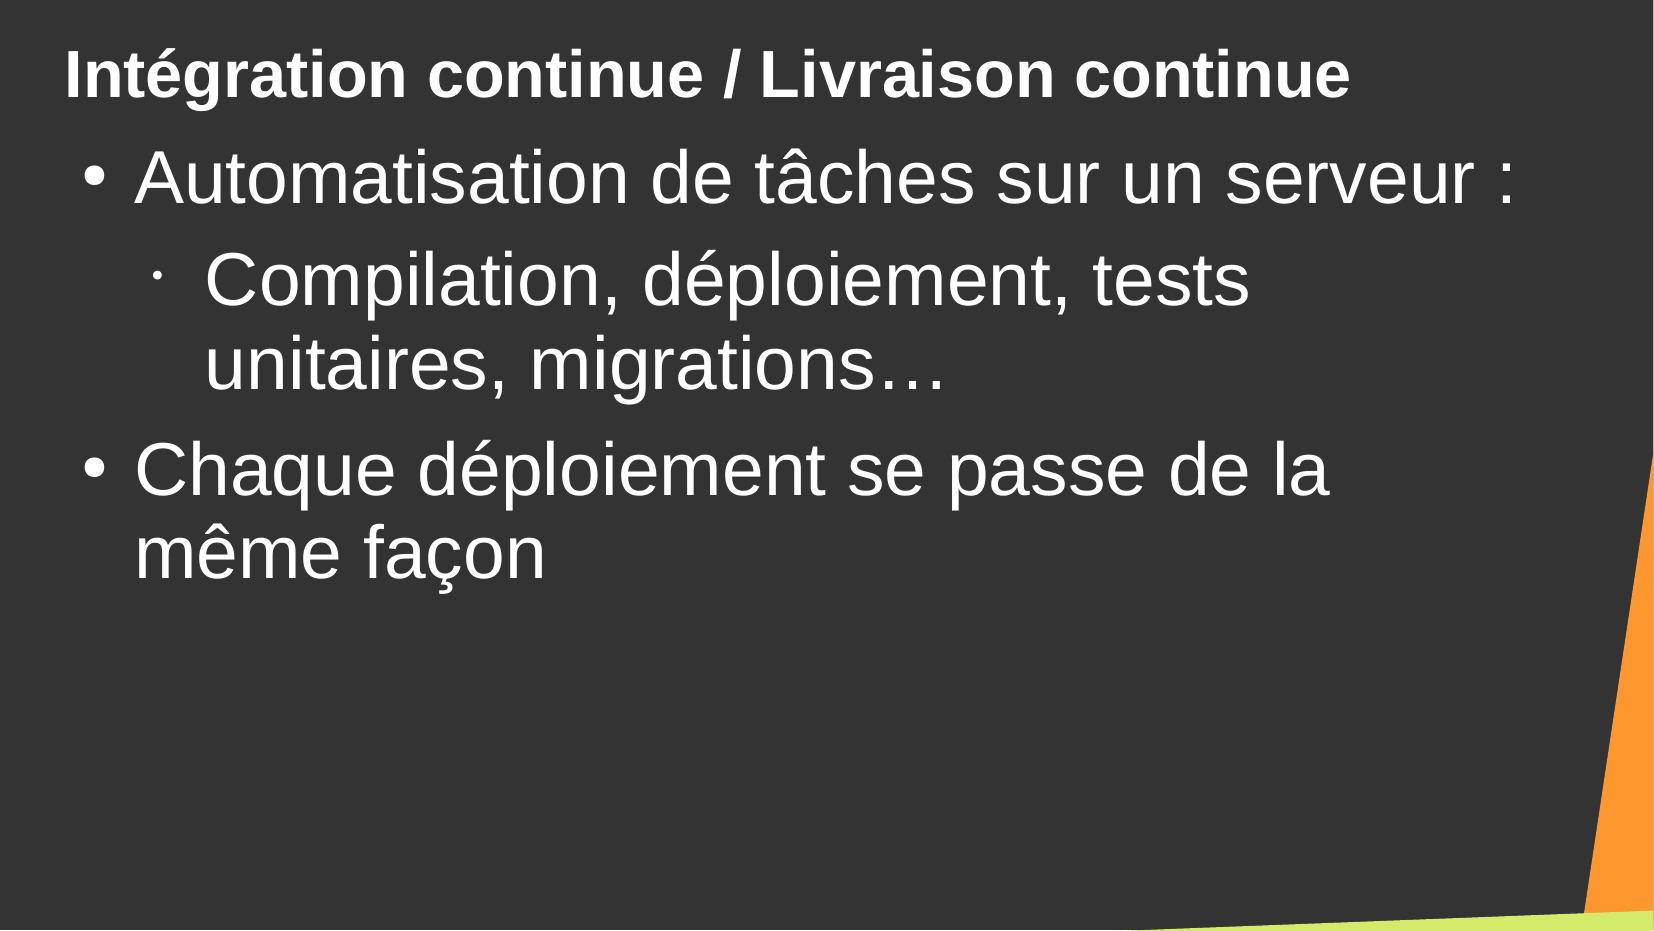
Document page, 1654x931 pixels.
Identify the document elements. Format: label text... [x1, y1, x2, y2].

title Intégration continue / Livraison continue [64, 37, 1388, 115]
text_box [1118, 448, 1654, 931]
list Automatisation de tâches sur un serveur : Compilation, déploiement, tests unitaires, migrations… Chaque déploiement se passe de la même façon [63, 135, 1542, 851]
